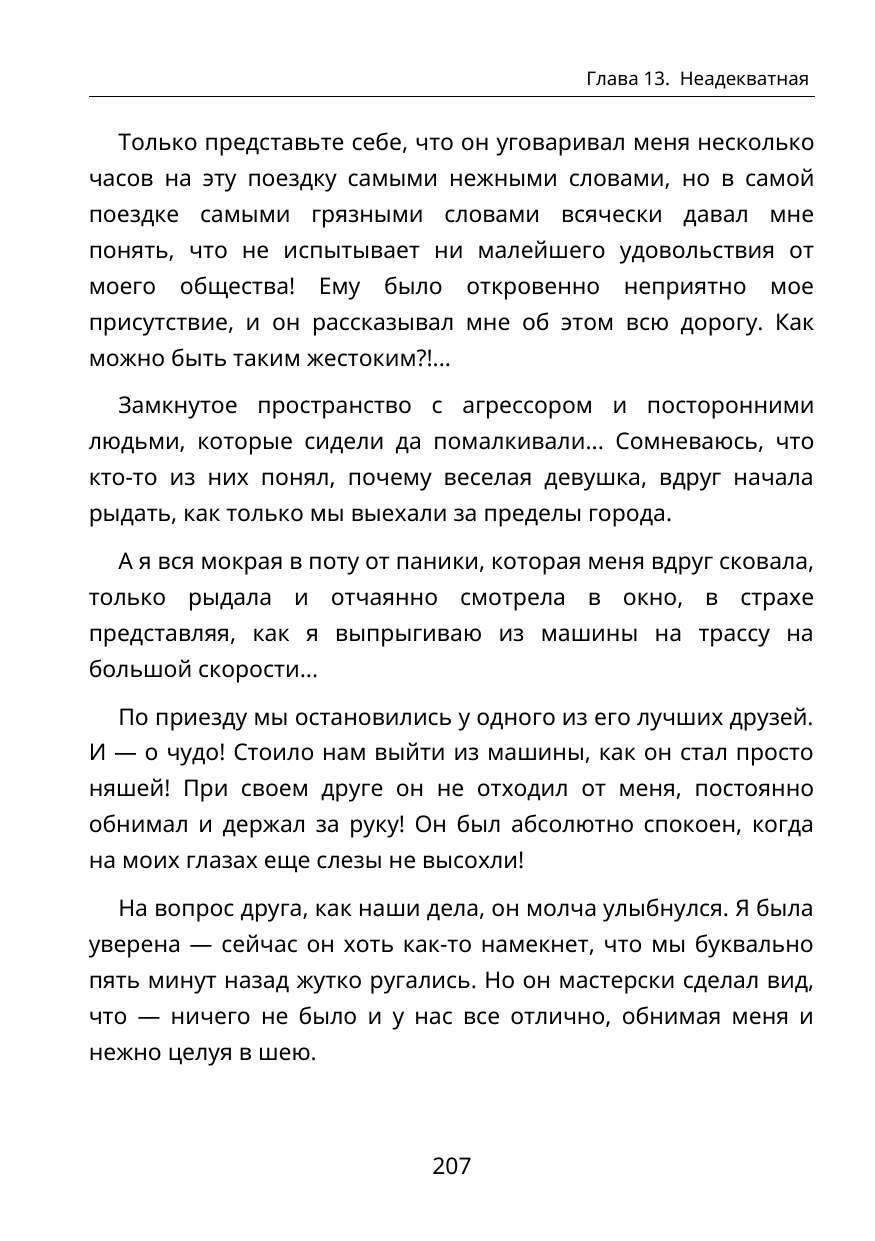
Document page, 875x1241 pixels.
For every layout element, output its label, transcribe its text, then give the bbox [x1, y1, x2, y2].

text По приезду мы остановились у одного из его лучших друзей. И — о чудо! Стоило нам выйти из машины, как он стал просто няшей! При своем друге он не отходил от меня, постоянно обнимал и держал за руку! Он был абсолютно спокоен, когда на моих глазах еще слезы не высохли! [88, 700, 815, 875]
text Замкнутое пространство с агрессором и посторонними людьми, которые сидели да помалкивали... Сомневаюсь, что кто-то из них понял, почему веселая девушка, вдруг начала рыдать, как только мы выехали за пределы города. [88, 389, 815, 528]
text На вопрос друга, как наши дела, он молча улыбнулся. Я была уверена — сейчас он хоть как-то намекнет, что мы буквально пять минут назад жутко ругались. Но он мастерски сделал вид, что — ничего не было и у нас все отлично, обнимая меня и нежно целуя в шею. [88, 892, 815, 1067]
text Только представьте себе, что он уговаривал меня несколько часов на эту поездку самыми нежными словами, но в самой поездке самыми грязными словами всячески давал мне понять, что не испытывает ни малейшего удовольствия от моего общества! Ему было откровенно неприятно мое присутствие, и он рассказывал мне об этом всю дорогу. Как можно быть таким жестоким?!... [88, 126, 815, 373]
text А я вся мокрая в поту от паники, которая меня вдруг сковала, только рыдала и отчаянно смотрела в окно, в страхе представляя, как я выпрыгиваю из машины на трассу на большой скорости... [88, 545, 815, 684]
